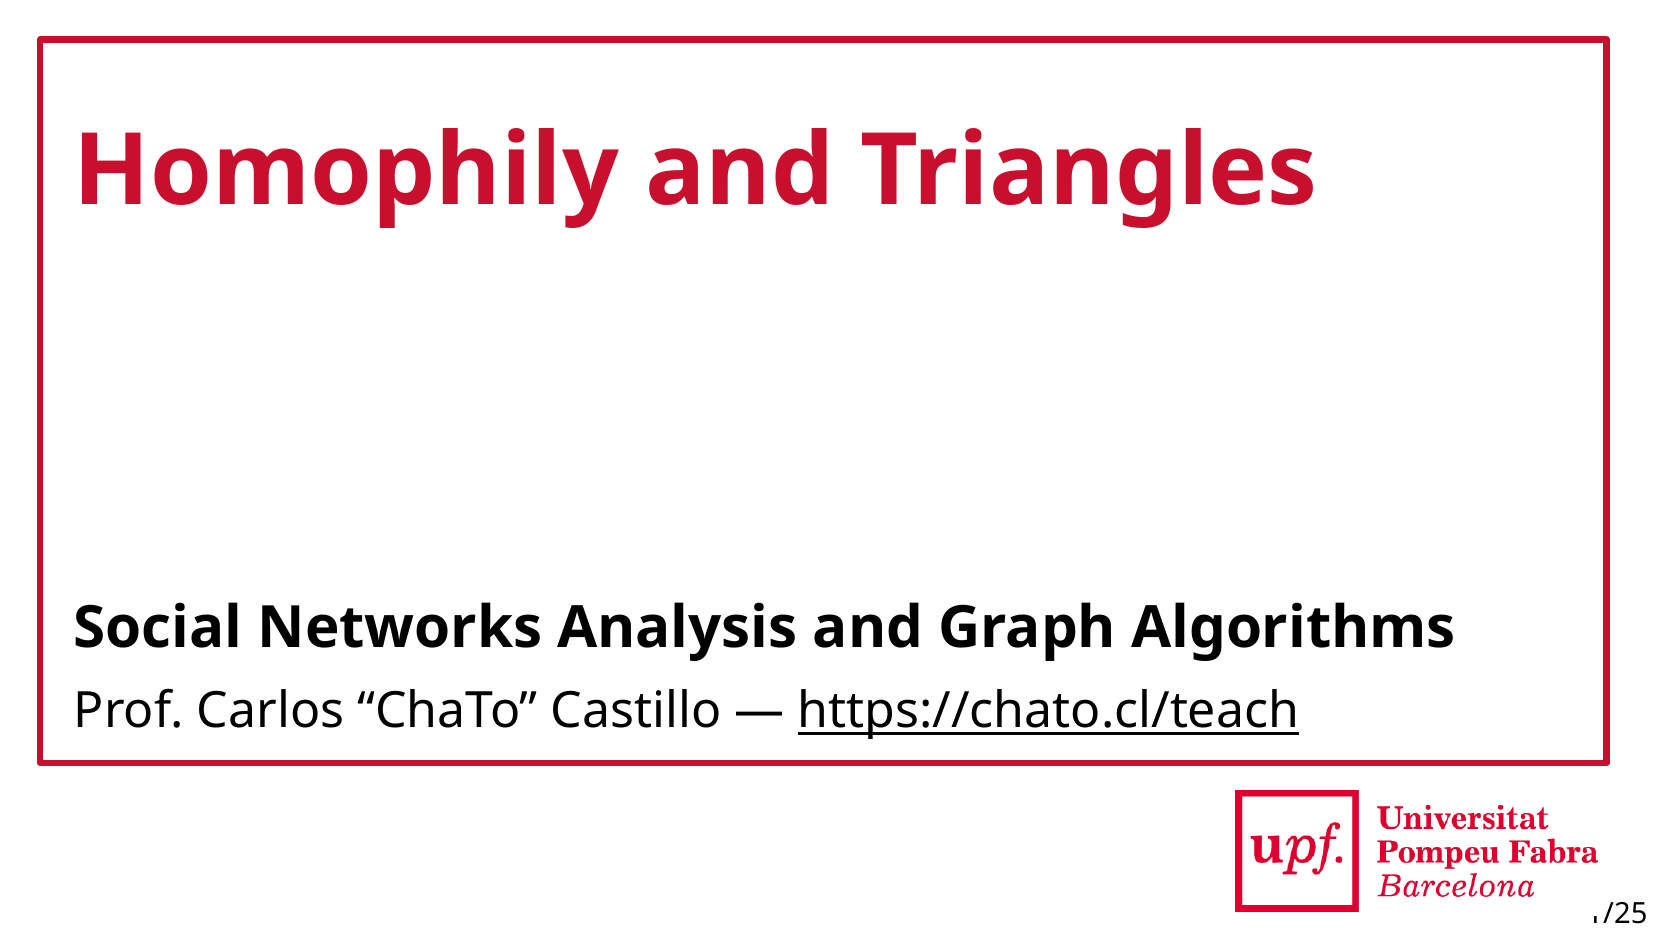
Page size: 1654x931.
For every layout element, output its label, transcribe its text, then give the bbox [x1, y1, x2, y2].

picture [1229, 785, 1604, 916]
text_box Homophily and Triangles Social Networks Analysis and Graph Algorithms Prof. Carlos “ChaTo” Castillo — https://chato.cl/teach [73, 77, 1562, 734]
chart [770, 589, 889, 649]
